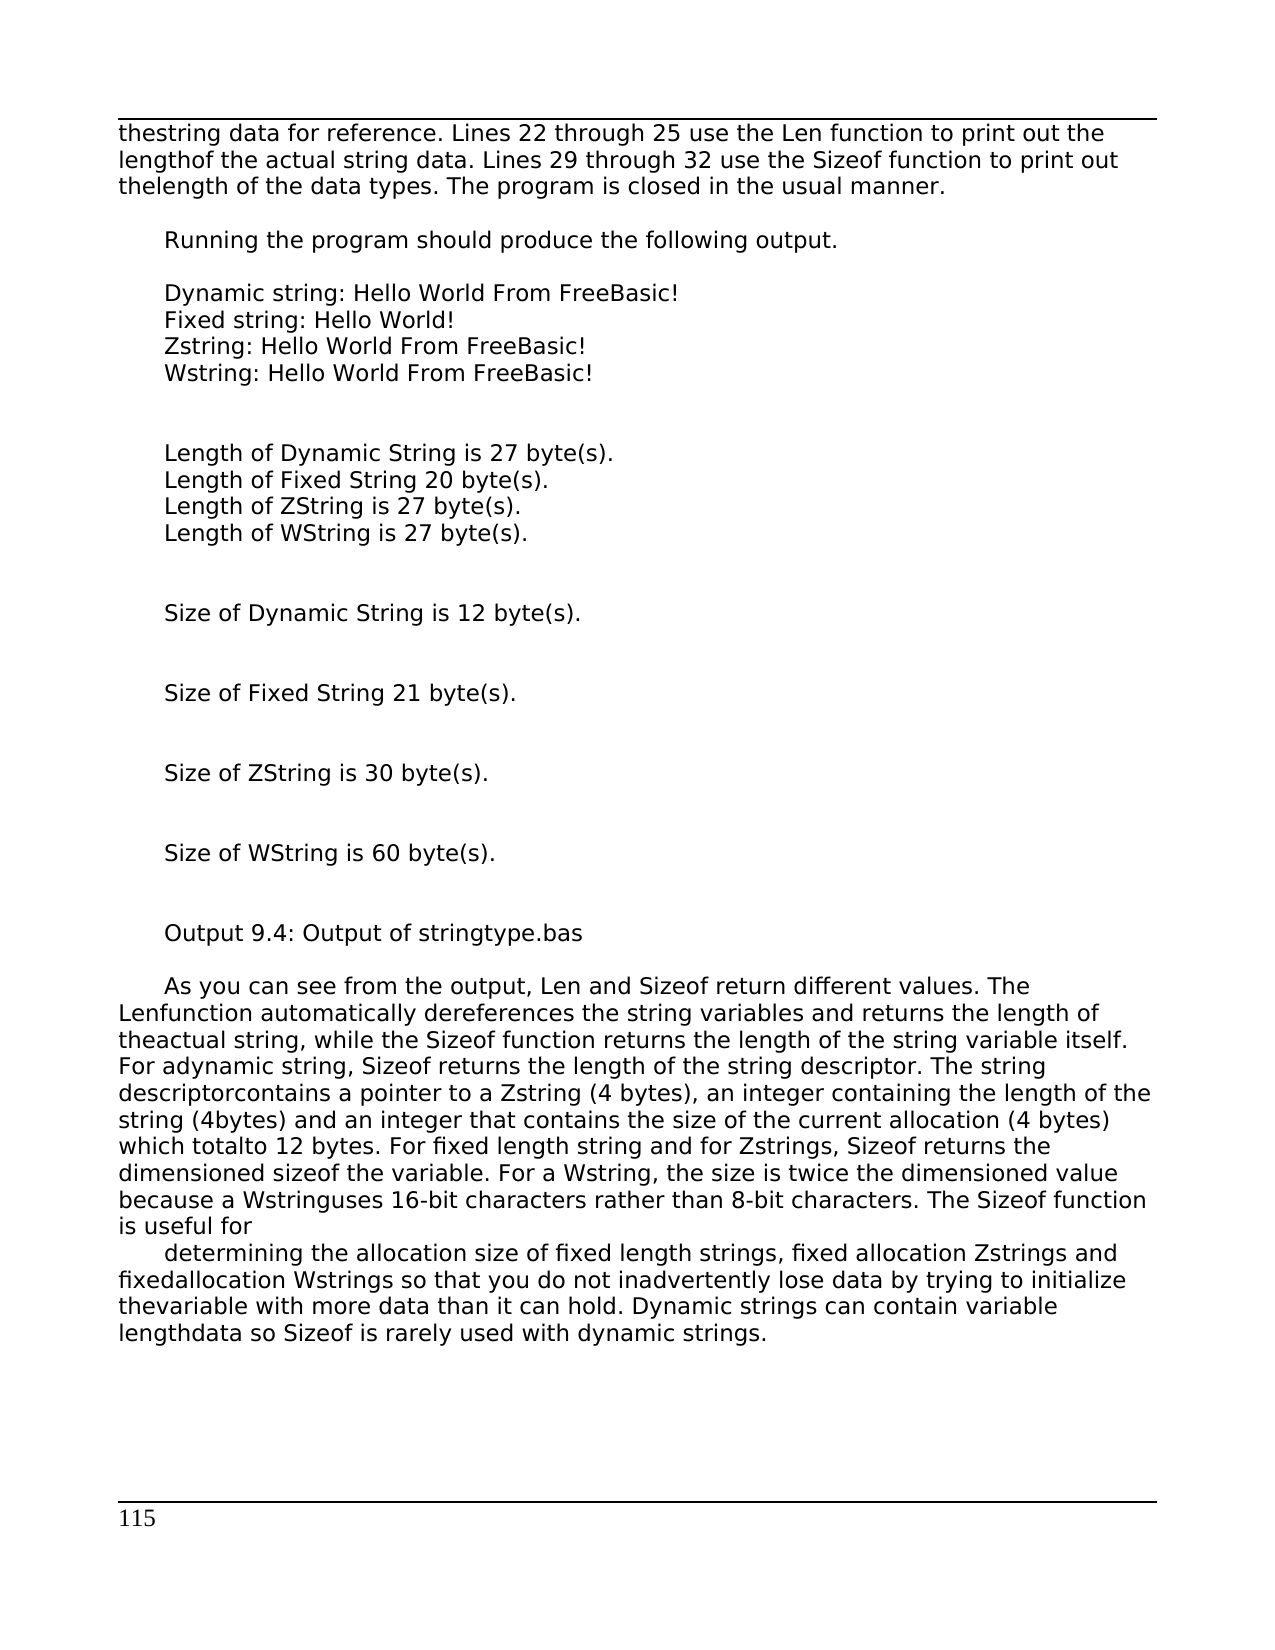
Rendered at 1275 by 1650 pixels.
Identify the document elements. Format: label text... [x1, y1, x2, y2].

text Zstring: Hello World From FreeBasic! [118, 333, 1157, 360]
text Length of ZString is 27 byte(s). [118, 493, 1157, 520]
text Running the program should produce the following output. [118, 227, 1157, 253]
text Length of WString is 27 byte(s). [118, 520, 1157, 547]
text Size of WString is 60 byte(s). [118, 840, 1157, 867]
text Dynamic string: Hello World From FreeBasic! [118, 280, 1157, 307]
text As you can see from the output, Len and Sizeof return different values. The Lenfunction automatically dereferences the string variables and returns the length of theactual string, while the Sizeof function returns the length of the string variable itself. For adynamic string, Sizeof returns the length of the string descriptor. The string descriptorcontains a pointer to a Zstring (4 bytes), an integer containing the length of the string (4bytes) and an integer that contains the size of the current allocation (4 bytes) which totalto 12 bytes. For fixed length string and for Zstrings, Sizeof returns the dimensioned sizeof the variable. For a Wstring, the size is twice the dimensioned value because a Wstringuses 16-bit characters rather than 8-bit characters. The Sizeof function is useful for [118, 973, 1157, 1240]
text Length of Dynamic String is 27 byte(s). [118, 440, 1157, 467]
text Length of Fixed String 20 byte(s). [118, 467, 1157, 493]
text Size of ZString is 30 byte(s). [118, 760, 1157, 787]
text Size of Dynamic String is 12 byte(s). [118, 600, 1157, 627]
text determining the allocation size of fixed length strings, fixed allocation Zstrings and fixedallocation Wstrings so that you do not inadvertently lose data by trying to initialize thevariable with more data than it can hold. Dynamic strings can contain variable lengthdata so Sizeof is rarely used with dynamic strings. [118, 1240, 1157, 1347]
text Output 9.4: Output of stringtype.bas [118, 920, 1157, 947]
text Fixed string: Hello World! [118, 307, 1157, 333]
text Wstring: Hello World From FreeBasic! [118, 360, 1157, 387]
text thestring data for reference. Lines 22 through 25 use the Len function to print out the lengthof the actual string data. Lines 29 through 32 use the Sizeof function to print out thelength of the data types. The program is closed in the usual manner. [118, 120, 1157, 200]
text Size of Fixed String 21 byte(s). [118, 680, 1157, 707]
